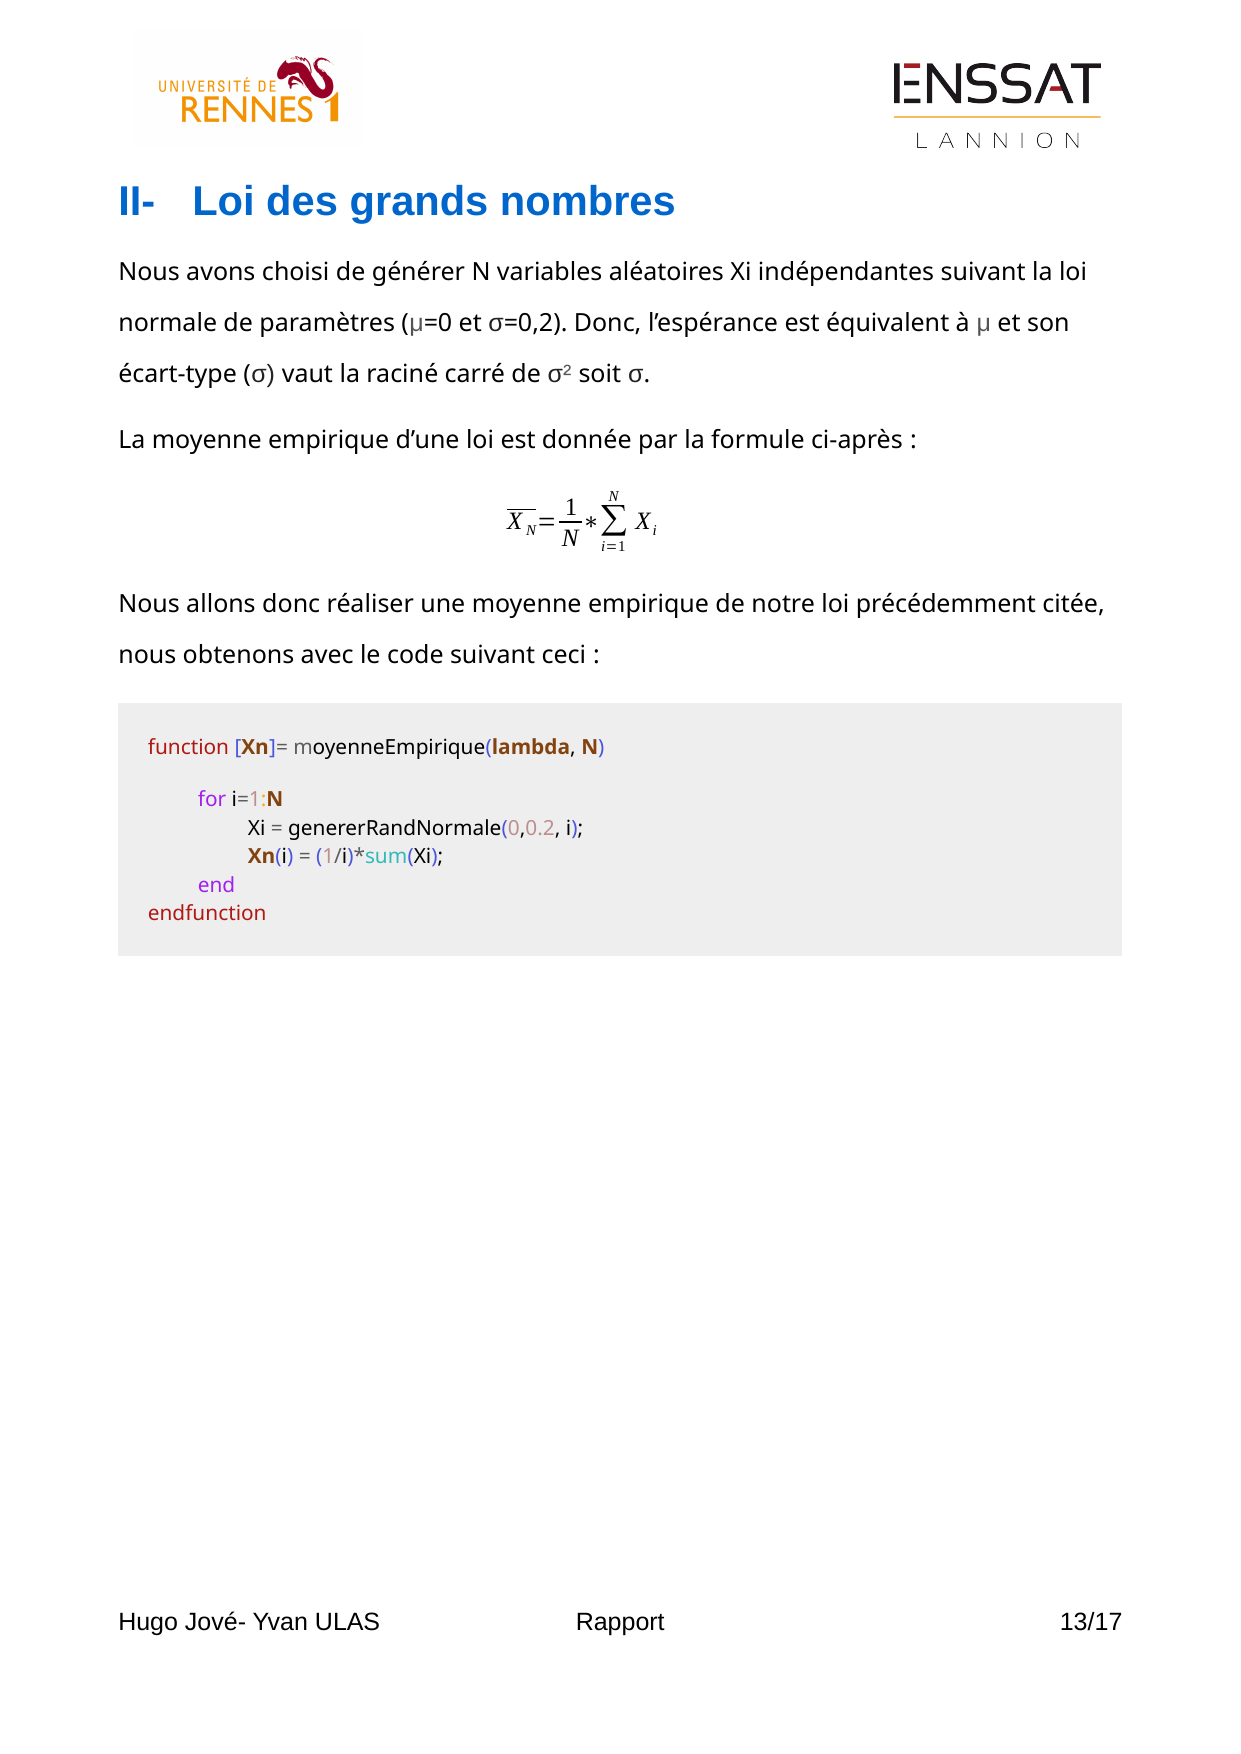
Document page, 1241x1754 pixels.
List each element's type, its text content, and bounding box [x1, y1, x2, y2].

text end [118, 870, 1122, 898]
text for i=1:N [118, 784, 1122, 813]
subtitle Loi des grands nombres [118, 176, 1122, 224]
picture [133, 29, 363, 148]
text endfunction [118, 898, 1122, 956]
text Nous allons donc réaliser une moyenne empirique de notre loi précédemment citée, nous obtenons avec le code suivant ceci : [118, 586, 1122, 671]
text Xn(i) = (1/i)*sum(Xi); [118, 841, 1122, 870]
text Nous avons choisi de générer N variables aléatoires Xi indépendantes suivant la loi normale de paramètres (μ=0 et σ=0,2). Donc, l’espérance est équivalent à μ et son écart-type (σ) vaut la raciné carré de σ² soit σ. [118, 254, 1122, 390]
text function [Xn]= moyenneEmpirique(lambda, N) [118, 703, 1122, 761]
text La moyenne empirique d’une loi est donnée par la formule ci-après : [118, 421, 1122, 456]
picture [894, 63, 1101, 148]
text Xi = genererRandNormale(0,0.2, i); [118, 813, 1122, 841]
